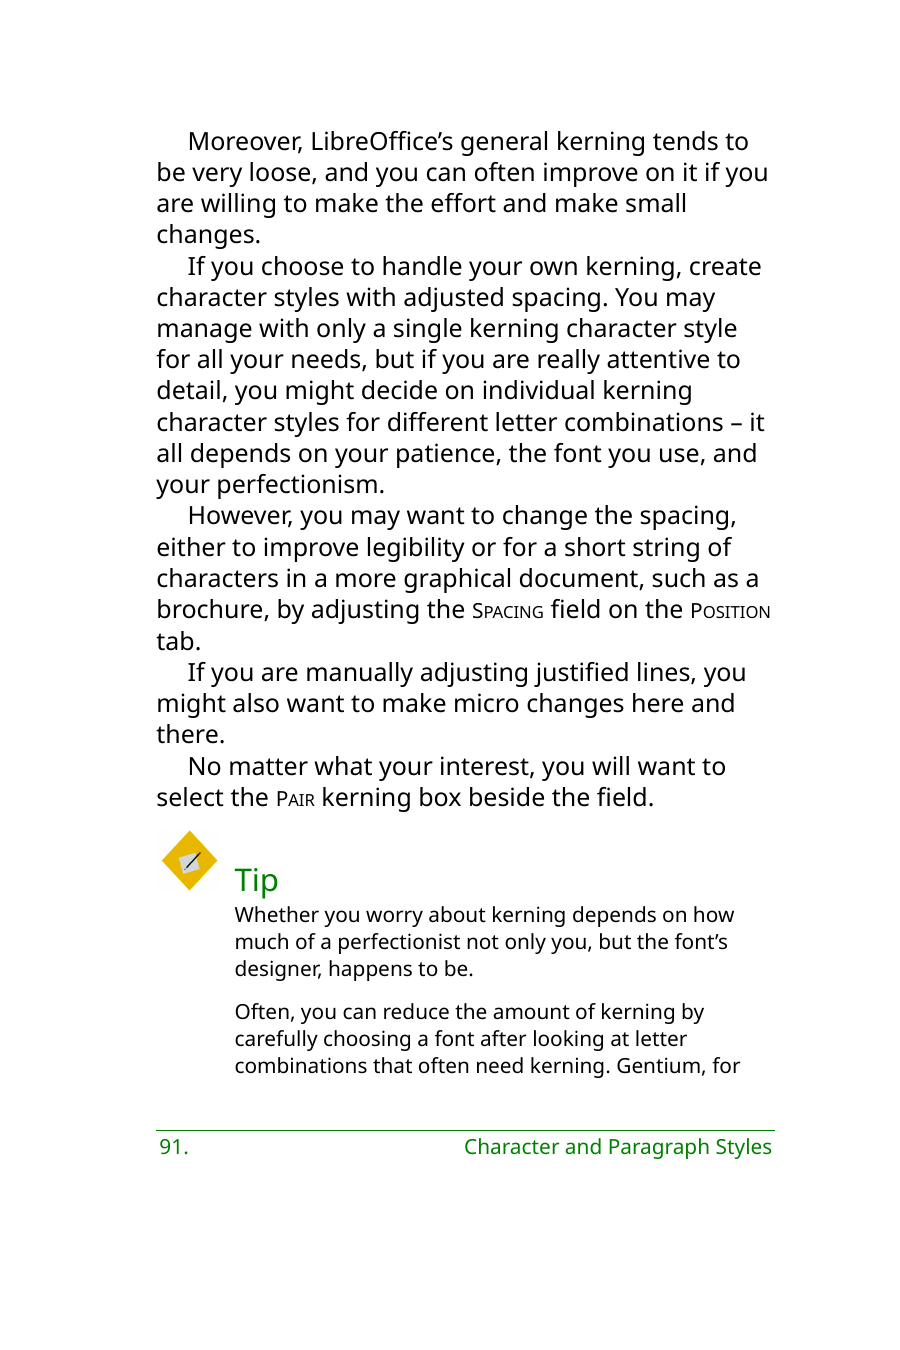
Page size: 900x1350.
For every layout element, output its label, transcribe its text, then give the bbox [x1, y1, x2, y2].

text If you choose to handle your own kerning, create character styles with adjusted spacing. You may manage with only a single kerning character style for all your needs, but if you are really attentive to detail, you might decide on individual kerning character styles for different letter combinations – it all depends on your patience, the font you use, and your perfectionism. [156, 250, 775, 500]
text Whether you worry about kerning depends on how much of a perfectionist not only you, but the font’s designer, happens to be. [234, 901, 775, 982]
picture [157, 829, 220, 892]
text No matter what your interest, you will want to select the Pair kerning box beside the field. [156, 750, 775, 812]
text However, you may want to change the spacing, either to improve legibility or for a short string of characters in a more graphical document, such as a brochure, by adjusting the Spacing field on the Position tab. [156, 500, 775, 656]
text If you are manually adjusting justified lines, you might also want to make micro changes here and there. [156, 656, 775, 750]
list Tip [156, 828, 775, 901]
text Often, you can reduce the amount of kerning by carefully choosing a font after looking at letter combinations that often need kerning. Gentium, for [234, 998, 775, 1079]
text Moreover, LibreOffice’s general kerning tends to be very loose, and you can often improve on it if you are willing to make the effort and make small changes. [156, 125, 775, 250]
